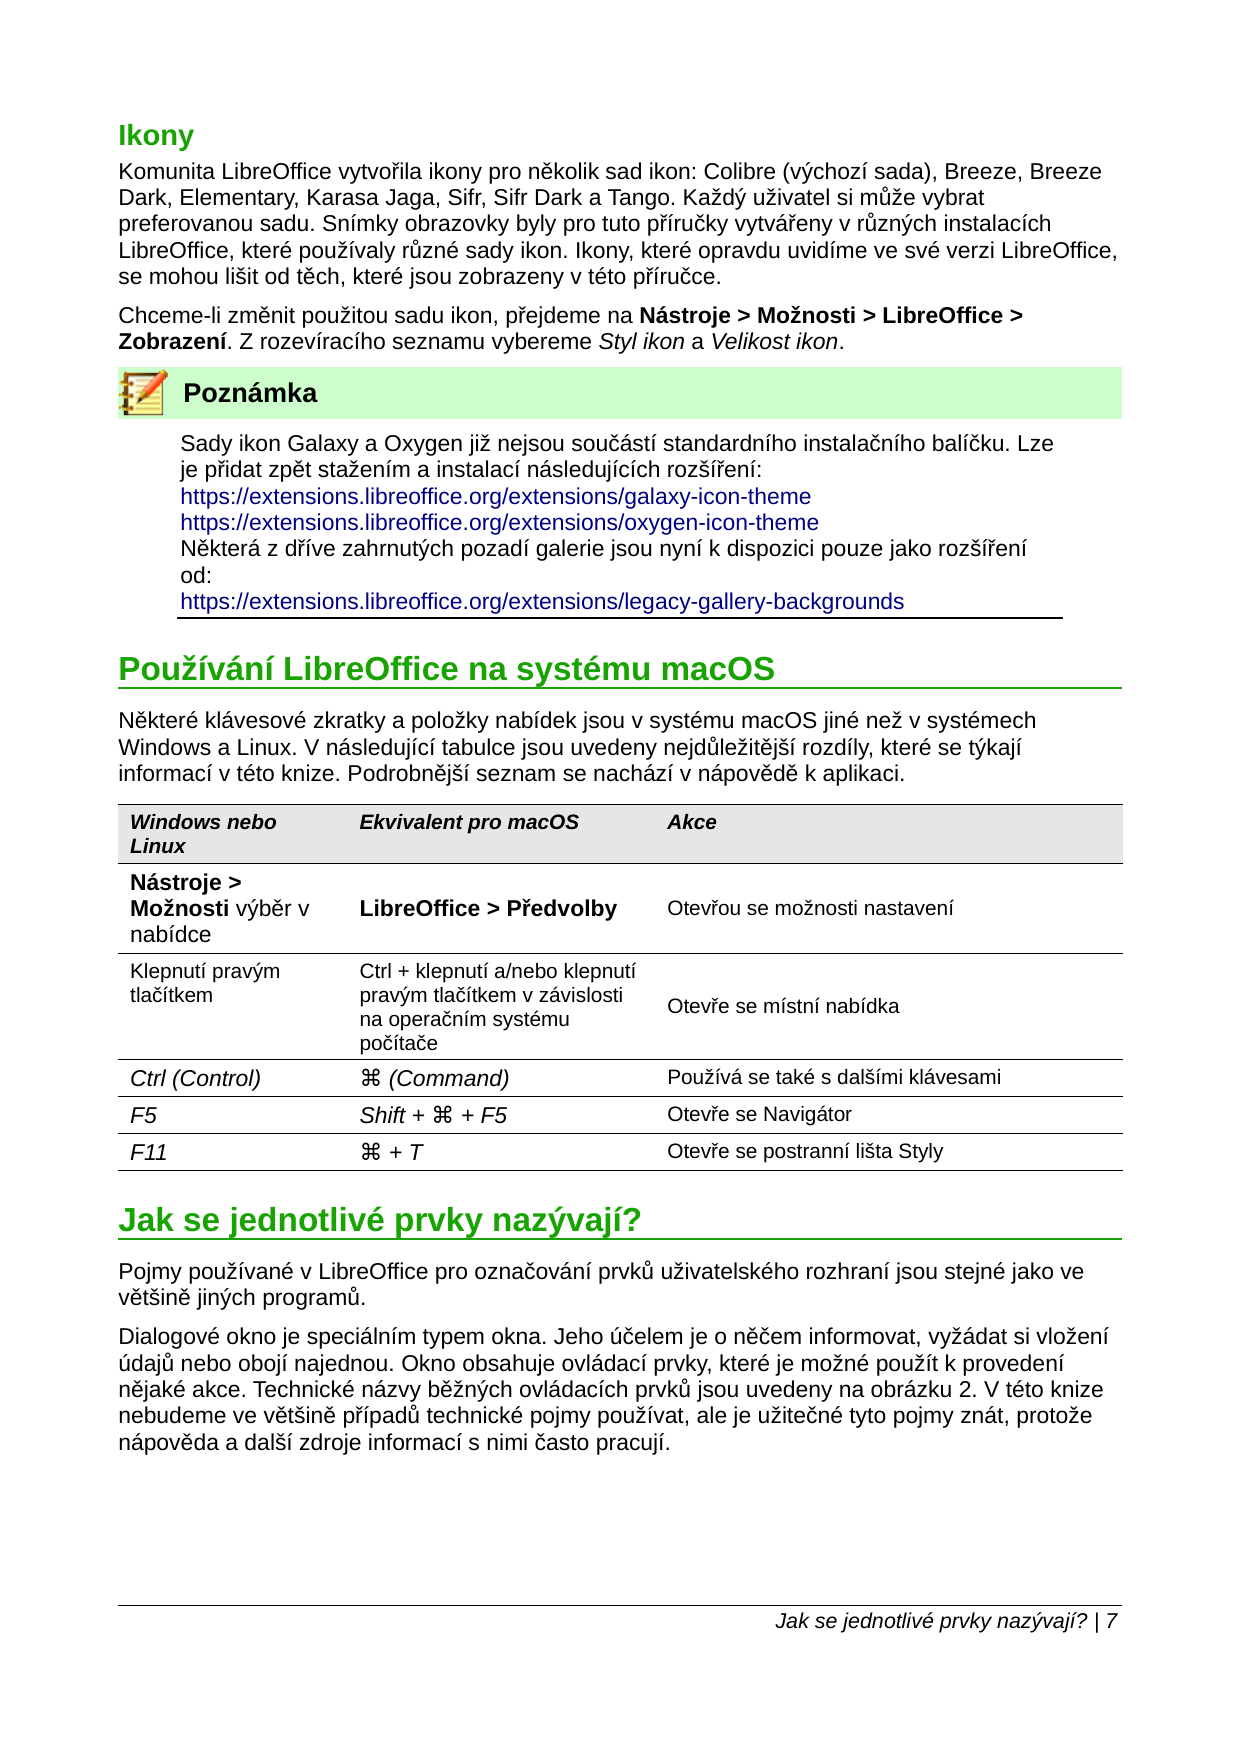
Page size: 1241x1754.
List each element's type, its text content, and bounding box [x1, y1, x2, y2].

text Některé klávesové zkratky a položky nabídek jsou v systému macOS jiné než v systémech Windows a Linux. V následující tabulce jsou uvedeny nejdůležitější rozdíly, které se týkají informací v této knize. Podrobnější seznam se nachází v nápovědě k aplikaci. [118, 707, 1122, 786]
table_cell Klepnutí pravým tlačítkem [118, 954, 348, 1059]
text Dialogové okno je speciálním typem okna. Jeho účelem je o něčem informovat, vyžádat si vložení údajů nebo obojí najednou. Okno obsahuje ovládací prvky, které je možné použít k provedení nějaké akce. Technické názvy běžných ovládacích prvků jsou uvedeny na obrázku 2. V této knize nebudeme ve většině případů technické pojmy používat, ale je užitečné tyto pojmy znát, protože nápověda a další zdroje informací s nimi často pracují. [118, 1323, 1122, 1455]
subtitle Ikony [118, 118, 1122, 152]
table_cell Otevře se Navigátor [655, 1097, 1123, 1133]
table_header Akce [655, 805, 1123, 863]
subtitle Používání LibreOffice na systému macOS [118, 649, 1122, 687]
table_cell Otevře se postranní lišta Styly [655, 1134, 1123, 1170]
table_cell Používá se také s dalšími klávesami [655, 1060, 1123, 1096]
table_cell Otevřou se možnosti nastavení [655, 864, 1123, 952]
table_cell ⌘ + T [348, 1134, 655, 1170]
table_cell ⌘ (Command) [348, 1060, 655, 1096]
table_header Windows nebo Linux [118, 805, 348, 863]
table_cell Shift + ⌘ + F5 [348, 1097, 655, 1133]
table_cell F11 [118, 1134, 348, 1170]
text Sady ikon Galaxy a Oxygen již nejsou součástí standardního instalačního balíčku. Lze je přidat zpět stažením a instalací následujících rozšíření: https://extensions.libreoffice.org/extensions/galaxy-icon-theme https://extensions.libreoffice.org/extensions/oxygen-icon-theme Některá z dříve zahrnutých pozadí galerie jsou nyní k dispozici pouze jako rozšíření od: https://extensions.libreoffice.org/extensions/legacy-gallery-backgrounds [177, 427, 1063, 617]
table_header Ekvivalent pro macOS [348, 805, 655, 863]
subtitle Jak se jednotlivé prvky nazývají? [118, 1200, 1122, 1238]
picture [119, 368, 170, 419]
text Chceme-li změnit použitou sadu ikon, přejdeme na Nástroje > Možnosti > LibreOffice > Zobrazení. Z rozevíracího seznamu vybereme Styl ikon a Velikost ikon. [118, 302, 1122, 354]
table_cell Otevře se místní nabídka [655, 954, 1123, 1059]
subtitle Poznámka [118, 367, 1122, 419]
text Komunita LibreOffice vytvořila ikony pro několik sad ikon: Colibre (výchozí sada), Breeze, Breeze Dark, Elementary, Karasa Jaga, Sifr, Sifr Dark a Tango. Každý uživatel si může vybrat preferovanou sadu. Snímky obrazovky byly pro tuto příručky vytvářeny v různých instalacích LibreOffice, které používaly různé sady ikon. Ikony, které opravdu uvidíme ve své verzi LibreOffice, se mohou lišit od těch, které jsou zobrazeny v této příručce. [118, 158, 1122, 289]
table_cell Nástroje > Možnosti výběr v nabídce [118, 864, 348, 952]
text Pojmy používané v LibreOffice pro označování prvků uživatelského rozhraní jsou stejné jako ve většině jiných programů. [118, 1258, 1122, 1311]
table_cell Ctrl + klepnutí a/nebo klepnutí pravým tlačítkem v závislosti na operačním systému počítače [348, 954, 655, 1059]
table_cell Ctrl (Control) [118, 1060, 348, 1096]
table_cell LibreOffice > Předvolby [348, 864, 655, 952]
table_cell F5 [118, 1097, 348, 1133]
